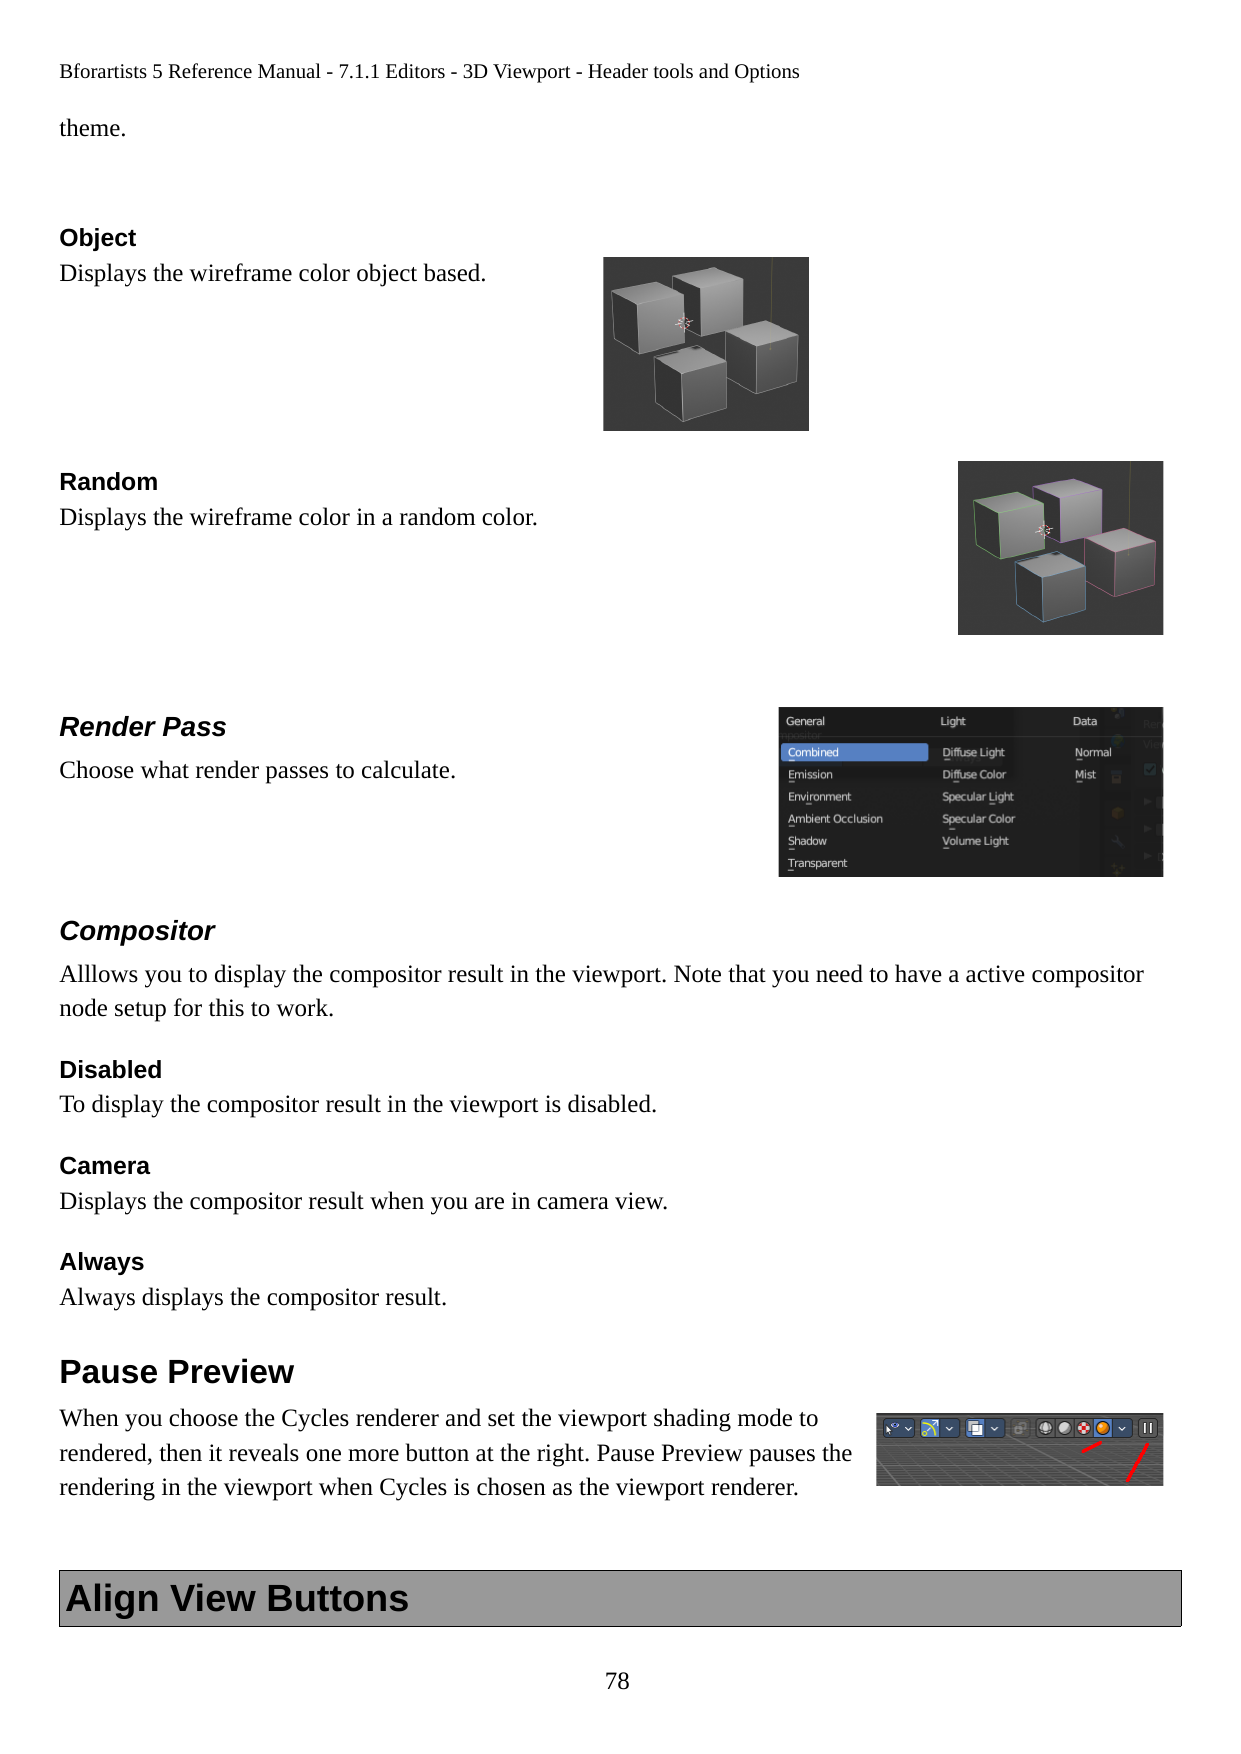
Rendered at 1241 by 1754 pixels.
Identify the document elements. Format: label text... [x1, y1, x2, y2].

subtitle Always [59, 1247, 1181, 1276]
text theme. [59, 113, 1181, 141]
text Displays the compositor result when you are in camera view. [59, 1186, 1181, 1215]
picture [778, 707, 1164, 877]
picture [603, 257, 809, 431]
subtitle [1164, 467, 1181, 495]
text Displays the wireframe color object based. [59, 258, 603, 287]
picture [876, 1413, 1164, 1486]
subtitle Object [59, 223, 1181, 252]
subtitle Compositor [59, 914, 1181, 946]
subtitle Random [59, 467, 958, 495]
table_header Align View Buttons [60, 1571, 1181, 1626]
text Choose what render passes to calculate. [59, 755, 778, 783]
subtitle Disabled [59, 1055, 1181, 1083]
subtitle [1164, 710, 1181, 742]
text Alllows you to display the compositor result in the viewport. Note that you need to have a active compositor node setup for this to work. [59, 959, 1181, 1022]
text When you choose the Cycles renderer and set the viewport shading mode to rendered, then it reveals one more button at the right. Pause Preview pauses the rendering in the viewport when Cycles is chosen as the viewport renderer. [59, 1403, 1181, 1501]
text [809, 258, 1181, 287]
text To display the compositor result in the viewport is disabled. [59, 1089, 1181, 1118]
subtitle Pause Preview [59, 1352, 1181, 1391]
text Always displays the compositor result. [59, 1282, 1181, 1311]
subtitle Camera [59, 1151, 1181, 1180]
subtitle Render Pass [59, 710, 778, 742]
picture [958, 461, 1164, 635]
text Displays the wireframe color in a random color. [59, 502, 958, 530]
